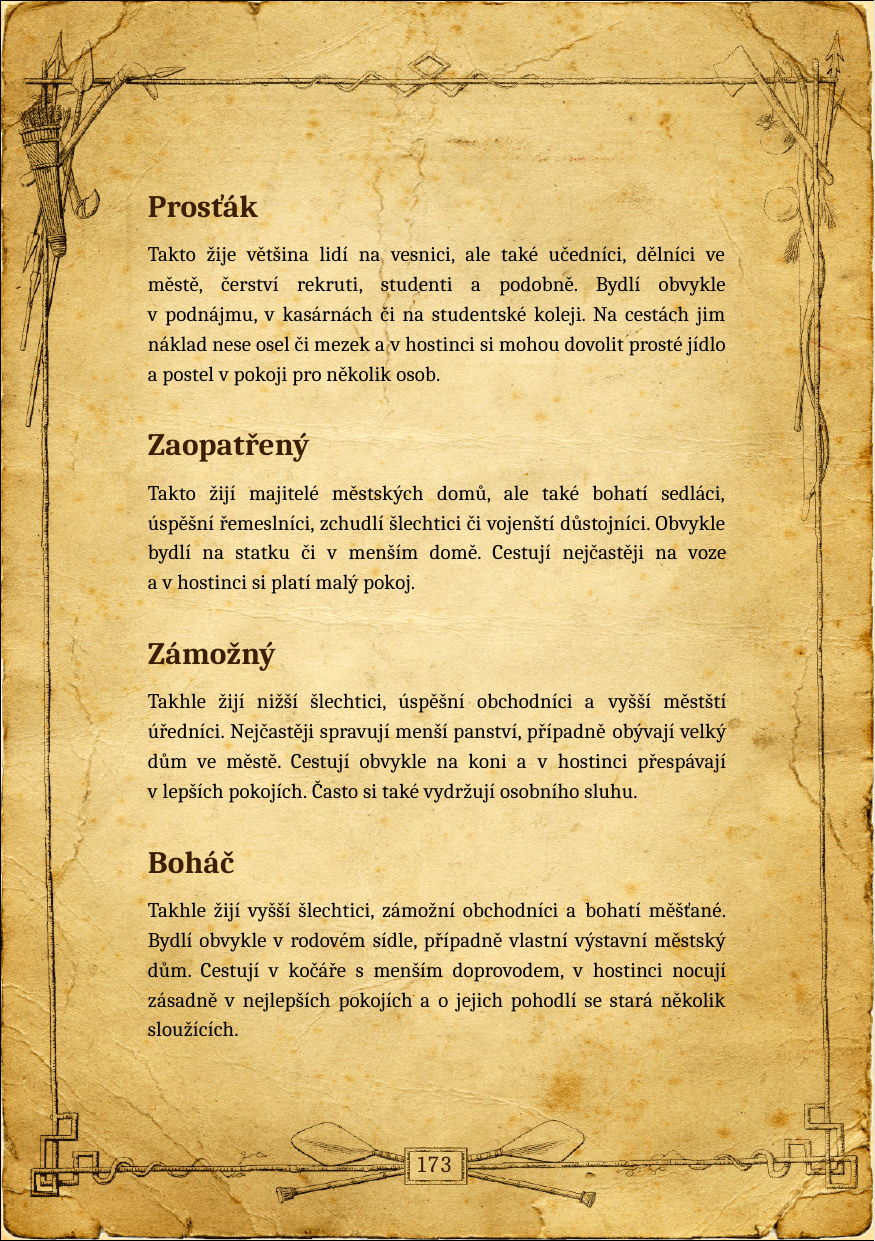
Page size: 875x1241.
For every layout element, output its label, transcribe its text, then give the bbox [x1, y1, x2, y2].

subtitle Boháč [148, 845, 726, 881]
text Takto žijí majitelé městských domů, ale také bohatí sedláci, úspěšní řemeslníci, zchudlí šlechtici či vojenští důstojníci. Obvykle bydlí na statku či v⁠ menším domě. Cestují nejčastěji na voze a⁠ v⁠ hostinci si platí malý pokoj. [148, 481, 726, 595]
subtitle Prosťák [148, 189, 726, 225]
subtitle Zámožný [148, 636, 726, 672]
subtitle Zaopatřený [148, 428, 726, 463]
picture [1, 1, 874, 1240]
text Takhle žijí vyšší šlechtici, zámožní obchodníci a⁠ bohatí měšťané. Bydlí obvykle v⁠ rodovém sídle, případně vlastní výstavní městský dům. Cestují v⁠ kočáře s⁠ menším doprovodem, v⁠ hostinci nocují zásadně v⁠ nejlepších pokojích a⁠ o⁠ jejich pohodlí se stará několik sloužících. [148, 898, 726, 1042]
text Takto žije většina lidí na vesnici, ale také učedníci, dělníci ve městě, čerství rekruti, studenti a⁠ podobně. Bydlí obvykle v⁠ podnájmu, v⁠ kasárnách či na studentské koleji. Na cestách jim náklad nese osel či mezek a⁠ v⁠ hostinci si mohou dovolit prosté jídlo a⁠ postel v⁠ pokoji pro několik osob. [148, 243, 726, 386]
text Takhle žijí nižší šlechtici, úspěšní obchodníci a⁠ vyšší městští úředníci. Nejčastěji spravují menší panství, případně obývají velký dům ve městě. Cestují obvykle na koni a⁠ v⁠ hostinci přespávají v⁠ lepších pokojích. Často si také vydržují osobního sluhu. [148, 690, 726, 803]
